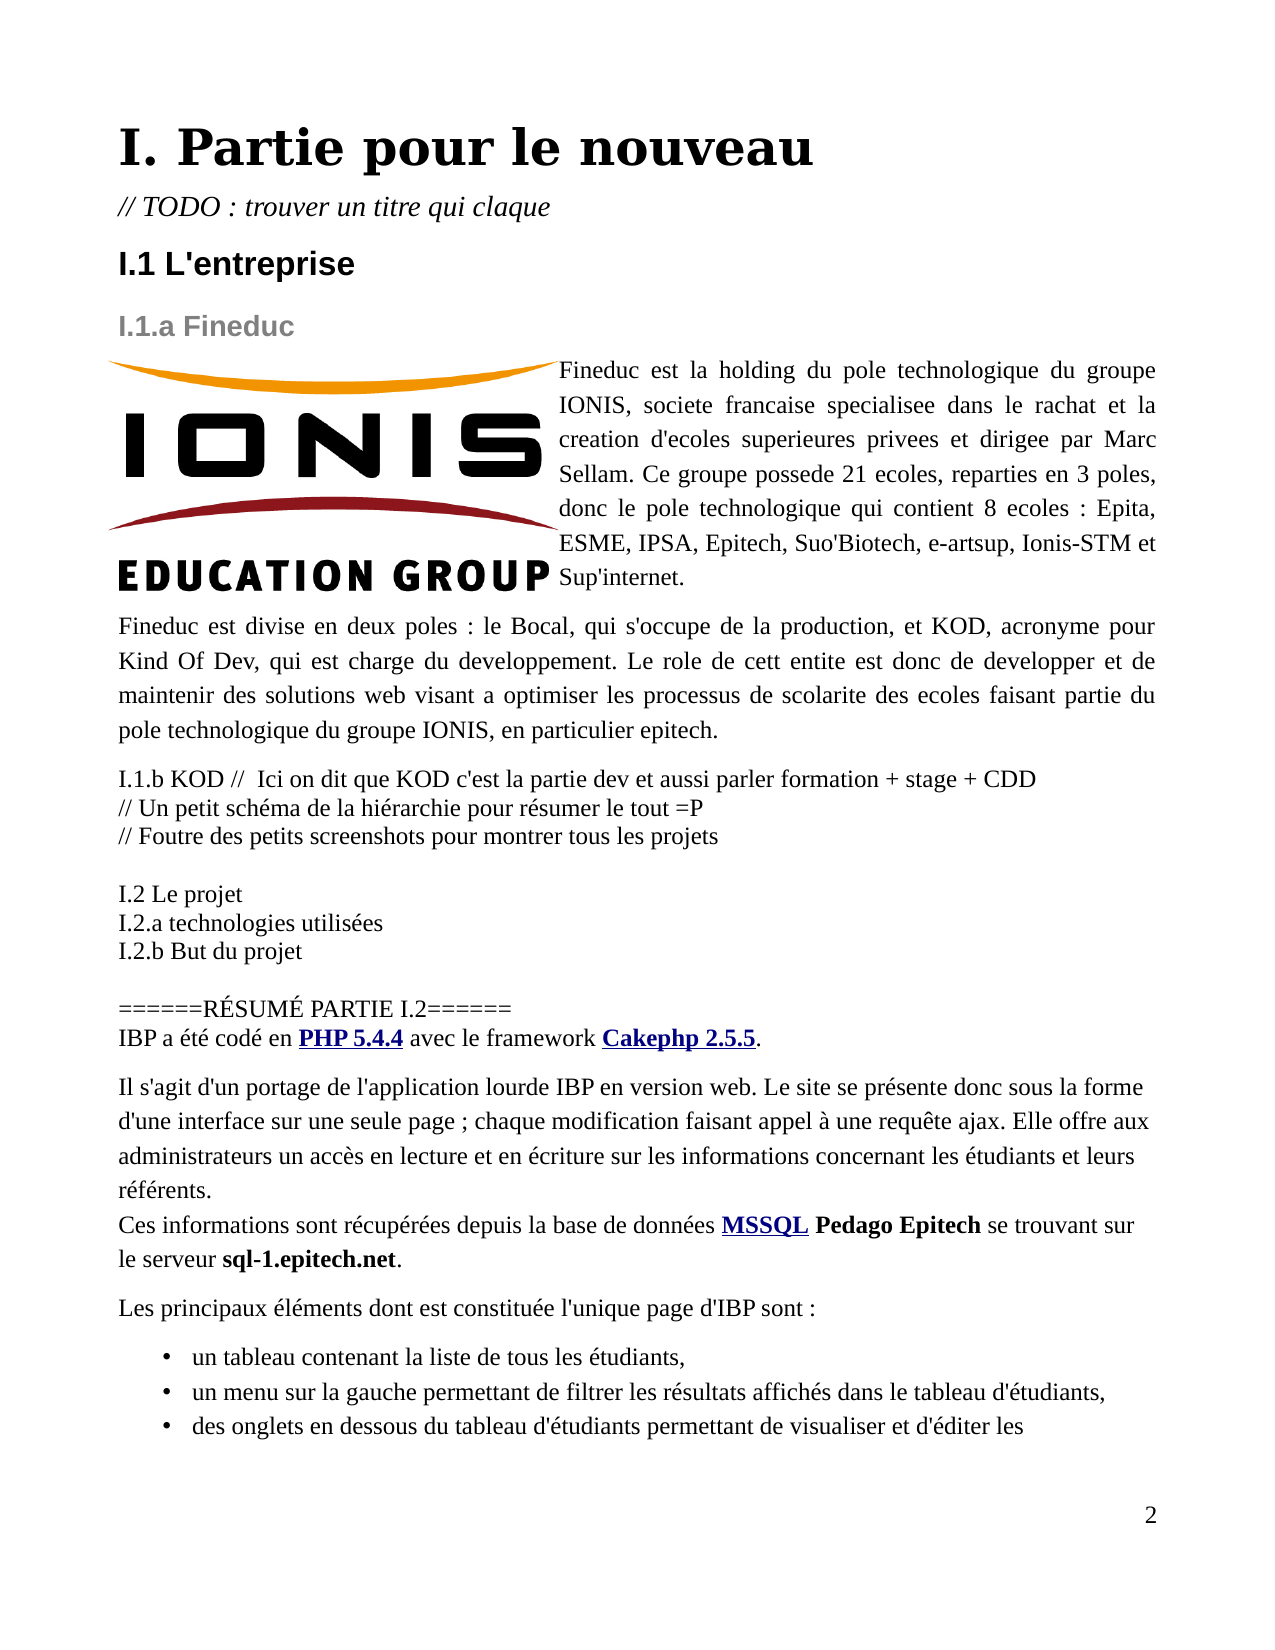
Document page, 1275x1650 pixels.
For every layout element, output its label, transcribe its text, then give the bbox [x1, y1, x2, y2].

text ======RÉSUMÉ PARTIE I.2====== [118, 994, 1157, 1023]
text // Foutre des petits screenshots pour montrer tous les projets [118, 821, 1157, 850]
list des onglets en dessous du tableau d'étudiants permettant de visualiser et d'éditer les [162, 1411, 1157, 1440]
text // Un petit schéma de la hiérarchie pour résumer le tout =P [118, 793, 1157, 821]
subtitle I.1 L'entreprise [118, 244, 1157, 282]
text I.2 Le projet [118, 879, 1157, 908]
text Les principaux éléments dont est constituée l'unique page d'IBP sont : [118, 1293, 1157, 1322]
list un menu sur la gauche permettant de filtrer les résultats affichés dans le tableau d'étudiants, [162, 1377, 1157, 1406]
text I.2.a technologies utilisées [118, 908, 1157, 936]
text I.1.b KOD // Ici on dit que KOD c'est la partie dev et aussi parler formation + stage + CDD [118, 764, 1157, 793]
subtitle I. Partie pour le nouveau [118, 118, 1157, 177]
text // TODO : trouver un titre qui claque [118, 189, 1157, 223]
text Fineduc est la holding du pole technologique du groupe IONIS, societe francaise specialisee dans le rachat et la creation d'ecoles superieures privees et dirigee par Marc Sellam. Ce groupe possede 21 ecoles, reparties en 3 poles, donc le pole technologique qui contient 8 ecoles : Epita, ESME, IPSA, Epitech, Suo'Biotech, e-artsup, Ionis-STM et Sup'internet. [118, 356, 1157, 591]
list un tableau contenant la liste de tous les étudiants, [162, 1342, 1157, 1371]
text Il s'agit d'un portage de l'application lourde IBP en version web. Le site se présente donc sous la forme d'une interface sur une seule page ; chaque modification faisant appel à une requête ajax. Elle offre aux administrateurs un accès en lecture et en écriture sur les informations concernant les étudiants et leurs référents. Ces informations sont récupérées depuis la base de données MSSQL Pedago Epitech se trouvant sur le serveur sql-1.epitech.net. [118, 1072, 1157, 1273]
text IBP a été codé en PHP 5.4.4 avec le framework Cakephp 2.5.5. [118, 1023, 1157, 1051]
picture [108, 360, 559, 601]
text Fineduc est divise en deux poles : le Bocal, qui s'occupe de la production, et KOD, acronyme pour Kind Of Dev, qui est charge du developpement. Le role de cett entite est donc de developper et de maintenir des solutions web visant a optimiser les processus de scolarite des ecoles faisant partie du pole technologique du groupe IONIS, en particulier epitech. [118, 611, 1157, 744]
subtitle I.1.a Fineduc [118, 309, 1157, 343]
text I.2.b But du projet [118, 936, 1157, 965]
